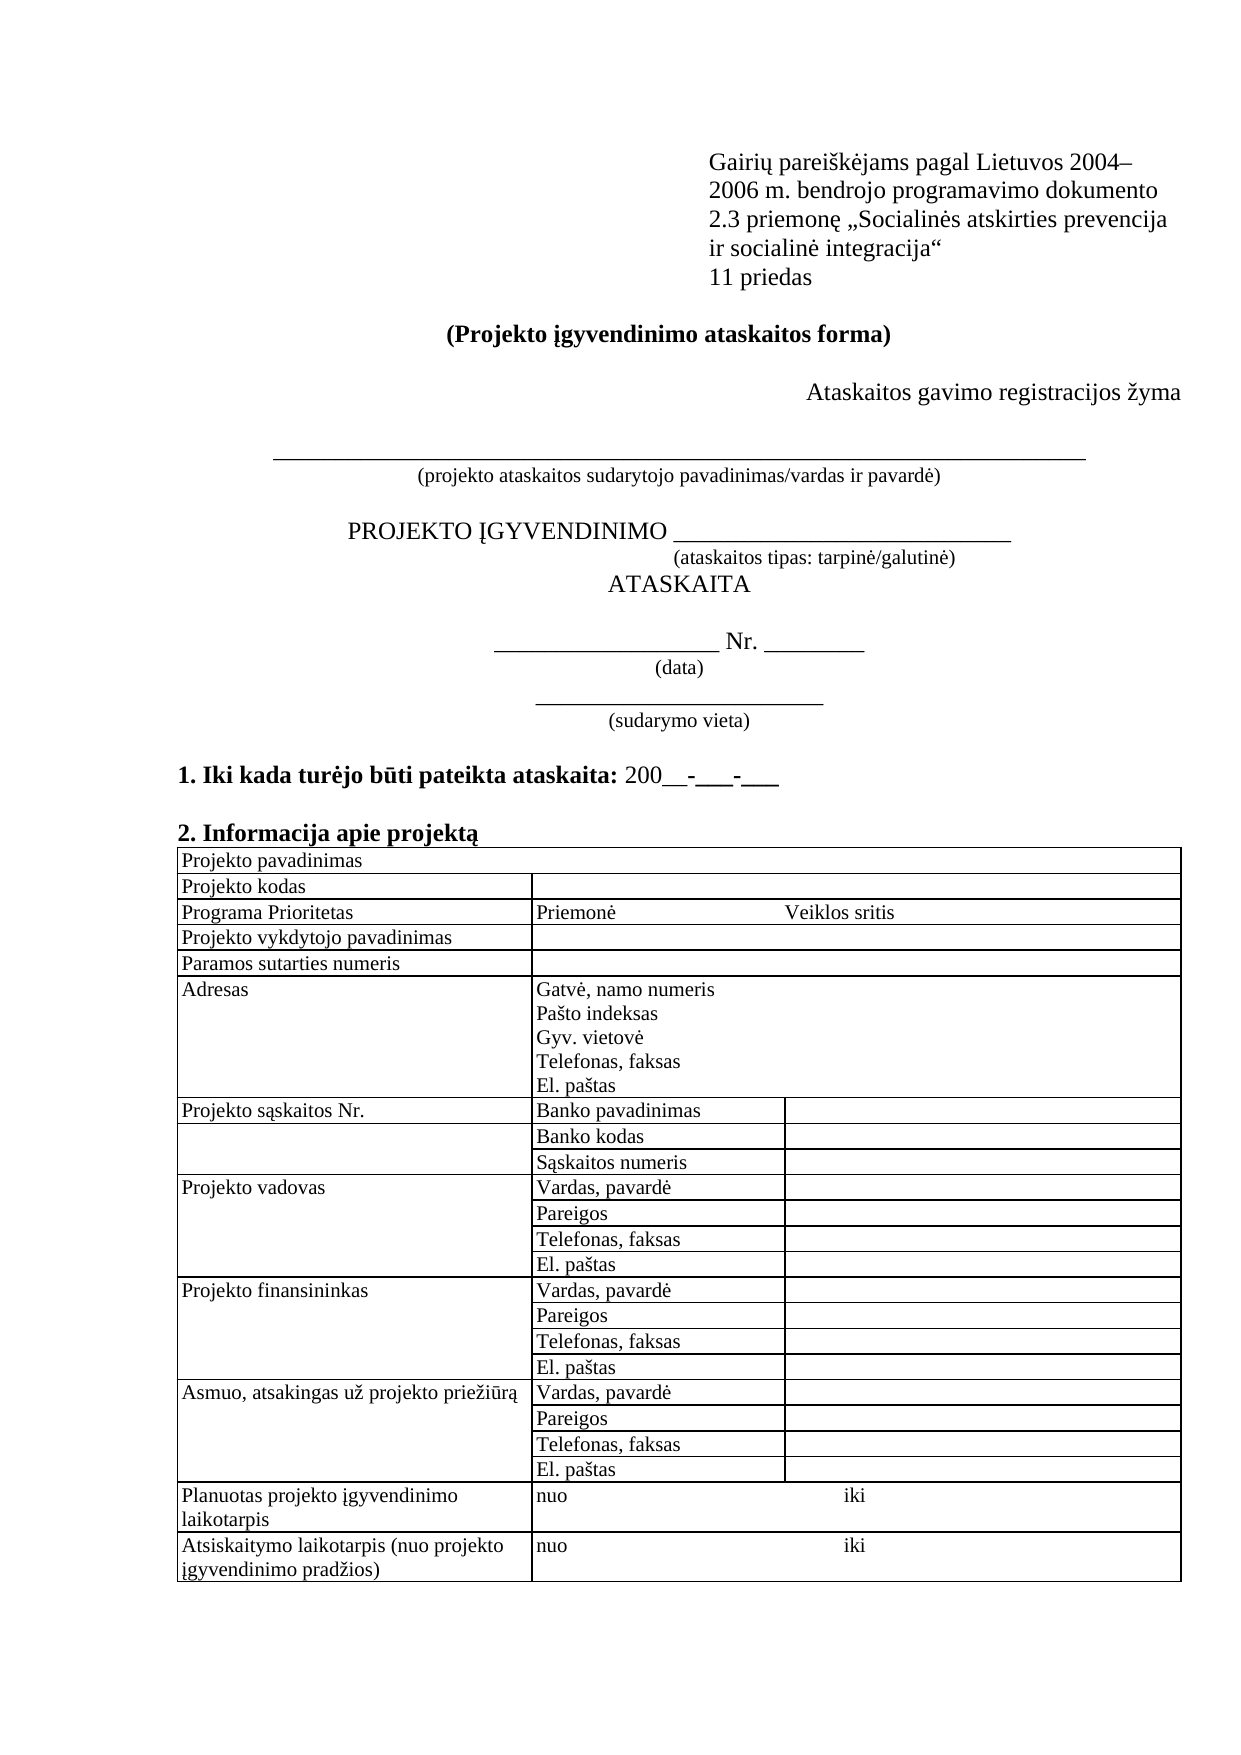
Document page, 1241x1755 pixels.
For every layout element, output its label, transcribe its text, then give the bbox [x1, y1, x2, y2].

text (projekto ataskaitos sudarytojo pavadinimas/vardas ir pavardė) [177, 463, 1181, 487]
table_cell [178, 1124, 531, 1174]
text (ataskaitos tipas: tarpinė/galutinė) [312, 545, 1181, 569]
table_cell iki [839, 1483, 1180, 1531]
table_cell nuo [533, 1483, 839, 1531]
text PROJEKTO ĮGYVENDINIMO ___________________________ [177, 516, 1181, 545]
text ir socialinė integracija“ [177, 233, 1181, 262]
table_cell Projekto finansininkas [178, 1278, 531, 1379]
text (sudarymo vieta) [177, 708, 1181, 732]
text 1. Iki kada turėjo būti pateikta ataskaita: 200__-___-___ [177, 761, 1181, 789]
text _______________________ [177, 679, 1181, 708]
text (data) [177, 655, 1181, 679]
text 11 priedas [177, 262, 1181, 291]
text 2006 m. bendrojo programavimo dokumento [177, 176, 1181, 204]
table_cell Adresas [178, 977, 531, 1097]
text ATASKAITA [177, 569, 1181, 597]
text (Projekto įgyvendinimo ataskaitos forma) [372, 319, 1181, 348]
text Ataskaitos gavimo registracijos žyma [177, 377, 1181, 406]
table_cell nuo [533, 1533, 839, 1581]
table_cell iki [839, 1533, 1180, 1581]
table_cell Projekto vadovas [178, 1175, 531, 1276]
text 2. Informacija apie projektą [177, 818, 1181, 847]
text 2.3 priemonę „Socialinės atskirties prevencija [177, 204, 1181, 233]
text Gairių pareiškėjams pagal Lietuvos 2004– [177, 147, 1181, 176]
text _________________________________________________________________ [177, 434, 1181, 463]
table_cell Asmuo, atsakingas už projekto priežiūrą [178, 1380, 531, 1481]
text __________________ Nr. ________ [177, 626, 1181, 655]
